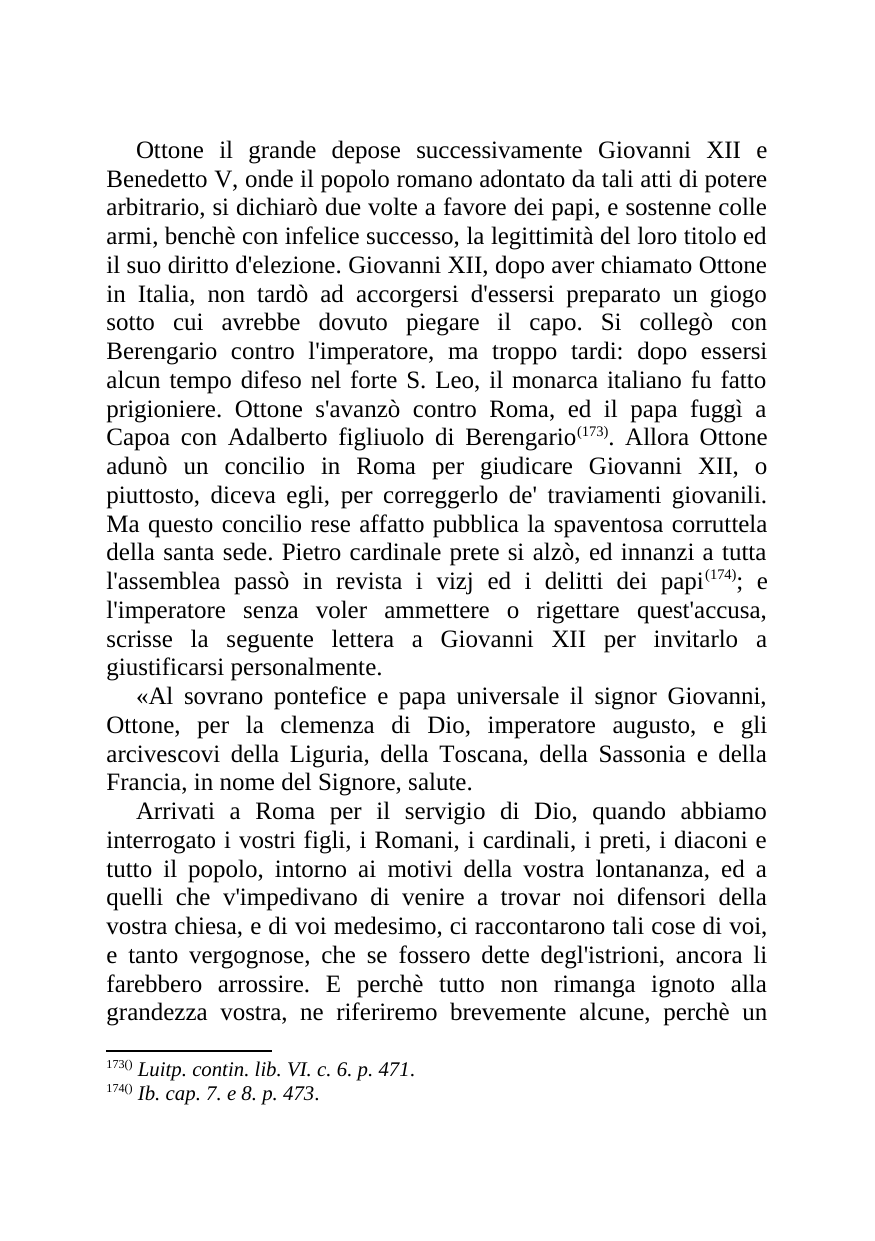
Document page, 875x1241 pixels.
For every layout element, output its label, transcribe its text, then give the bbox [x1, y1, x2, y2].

text () Luitp. contin. lib. VI. c. 6. p. 471. [106, 1057, 768, 1081]
text () Ib. cap. 7. e 8. p. 473. [106, 1081, 768, 1105]
text Arrivati a Roma per il servigio di Dio, quando abbiamo interrogato i vostri figli, i Romani, i cardinali, i preti, i diaconi e tutto il popolo, intorno ai motivi della vostra lontananza, ed a quelli che v'impedivano di venire a trovar noi difensori della vostra chiesa, e di voi medesimo, ci raccontarono tali cose di voi, e tanto vergognose, che se fossero dette degl'istrioni, ancora li farebbero arrossire. E perchè tutto non rimanga ignoto alla grandezza vostra, ne riferiremo brevemente alcune, perchè un [106, 796, 768, 1026]
text «Al sovrano pontefice e papa universale il signor Giovanni, Ottone, per la clemenza di Dio, imperatore augusto, e gli arcivescovi della Liguria, della Toscana, della Sassonia e della Francia, in nome del Signore, salute. [106, 681, 768, 796]
text Ottone il grande depose successivamente Giovanni XII e Benedetto V, onde il popolo romano adontato da tali atti di potere arbitrario, si dichiarò due volte a favore dei papi, e sostenne colle armi, benchè con infelice successo, la legittimità del loro titolo ed il suo diritto d'elezione. Giovanni XII, dopo aver chiamato Ottone in Italia, non tardò ad accorgersi d'essersi preparato un giogo sotto cui avrebbe dovuto piegare il capo. Si collegò con Berengario contro l'imperatore, ma troppo tardi: dopo essersi alcun tempo difeso nel forte S. Leo, il monarca italiano fu fatto prigioniere. Ottone s'avanzò contro Roma, ed il papa fuggì a Capoa con Adalberto figliuolo di Berengario(). Allora Ottone adunò un concilio in Roma per giudicare Giovanni XII, o piuttosto, diceva egli, per correggerlo de' traviamenti giovanili. Ma questo concilio rese affatto pubblica la spaventosa corruttela della santa sede. Pietro cardinale prete si alzò, ed innanzi a tutta l'assemblea passò in revista i vizj ed i delitti dei papi(); e l'imperatore senza voler ammettere o rigettare quest'accusa, scrisse la seguente lettera a Giovanni XII per invitarlo a giustificarsi personalmente. [106, 135, 768, 681]
